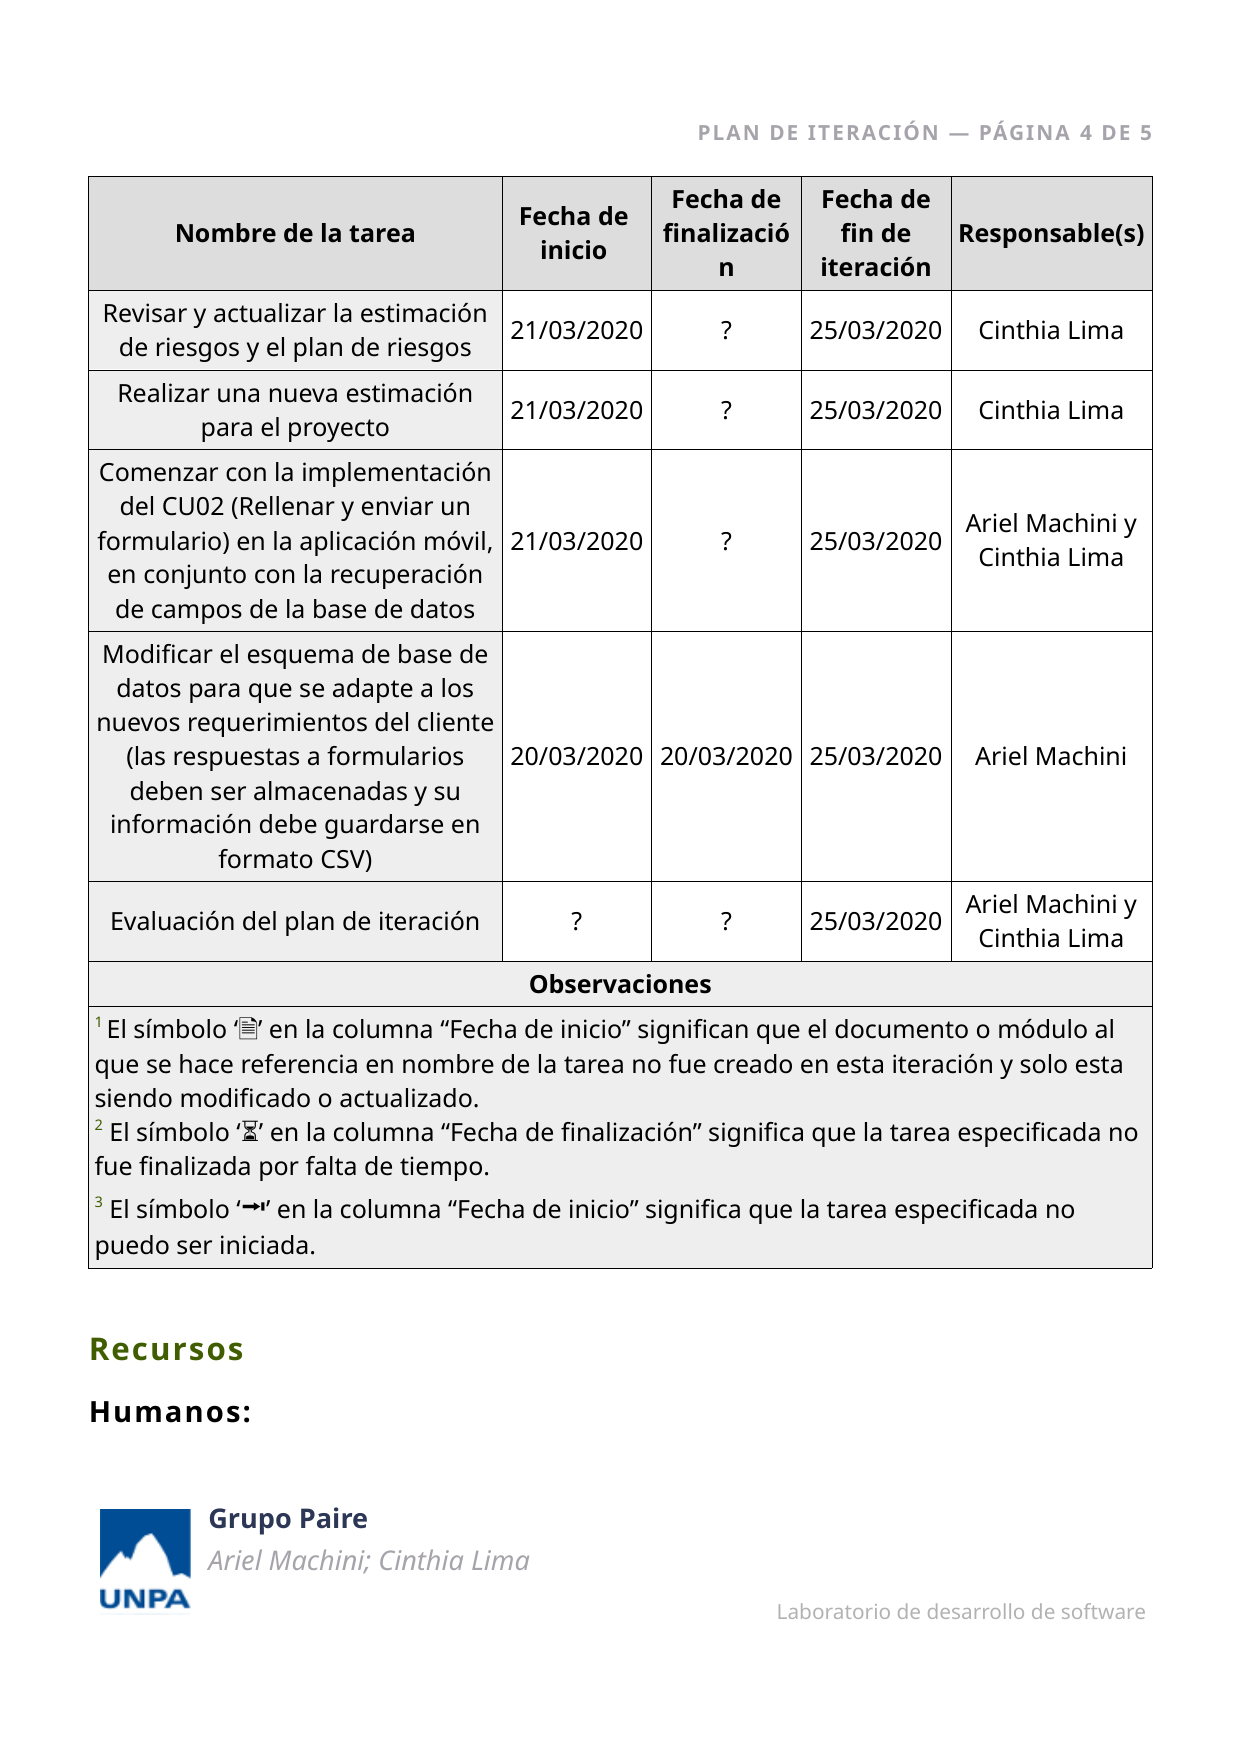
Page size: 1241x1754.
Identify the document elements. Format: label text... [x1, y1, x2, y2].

table_cell Cinthia Lima [952, 291, 1152, 369]
picture [100, 1509, 191, 1615]
table_cell 25/03/2020 [802, 450, 951, 631]
table_cell 21/03/2020 [503, 371, 651, 449]
table_cell 25/03/2020 [802, 632, 951, 881]
text Humanos: [88, 1391, 1152, 1431]
table_cell Comenzar con la implementación del CU02 (Rellenar y enviar un formulario) en la aplicación móvil, en conjunto con la recuperación de campos de la base de datos [89, 450, 502, 631]
table_cell 20/03/2020 [503, 632, 651, 881]
table_header Fecha de finalización [652, 177, 801, 290]
table_cell 1 El símbolo ‘🗎’ en la columna “Fecha de inicio” significan que el documento o módulo al que se hace referencia en nombre de la tarea no fue creado en esta iteración y solo esta siendo modificado o actualizado. 2 El símbolo ‘⏳’ en la columna “Fecha de finalización” significa que la tarea especificada no fue finalizada por falta de tiempo. 3 El símbolo ‘⭲’ en la columna “Fecha de inicio” significa que la tarea especificada no puedo ser iniciada. [89, 1007, 1152, 1268]
table_cell ? [503, 882, 651, 961]
table_cell Ariel Machini y Cinthia Lima [952, 882, 1152, 961]
table_header Fecha de fin de iteración [802, 177, 951, 290]
table_cell Revisar y actualizar la estimación de riesgos y el plan de riesgos [89, 291, 502, 369]
table_header Fecha de inicio [503, 177, 651, 290]
table_cell Realizar una nueva estimación para el proyecto [89, 371, 502, 449]
table_cell 25/03/2020 [802, 371, 951, 449]
table_cell ? [652, 450, 801, 631]
table_cell Ariel Machini y Cinthia Lima [952, 450, 1152, 631]
table_cell Evaluación del plan de iteración [89, 882, 502, 961]
table_cell 21/03/2020 [503, 291, 651, 369]
table_cell Observaciones [89, 962, 1152, 1006]
table_cell ? [652, 371, 801, 449]
table_cell ? [652, 291, 801, 369]
table_cell ? [652, 882, 801, 961]
table_cell Modificar el esquema de base de datos para que se adapte a los nuevos requerimientos del cliente (las respuestas a formularios deben ser almacenadas y su información debe guardarse en formato CSV) [89, 632, 502, 881]
table_cell 21/03/2020 [503, 450, 651, 631]
table_cell Ariel Machini [952, 632, 1152, 881]
table_header Nombre de la tarea [89, 177, 502, 290]
table_header Responsable(s) [952, 177, 1152, 290]
table_cell Cinthia Lima [952, 371, 1152, 449]
table_cell 25/03/2020 [802, 291, 951, 369]
table_cell 20/03/2020 [652, 632, 801, 881]
text Recursos [88, 1327, 1152, 1370]
table_cell 25/03/2020 [802, 882, 951, 961]
